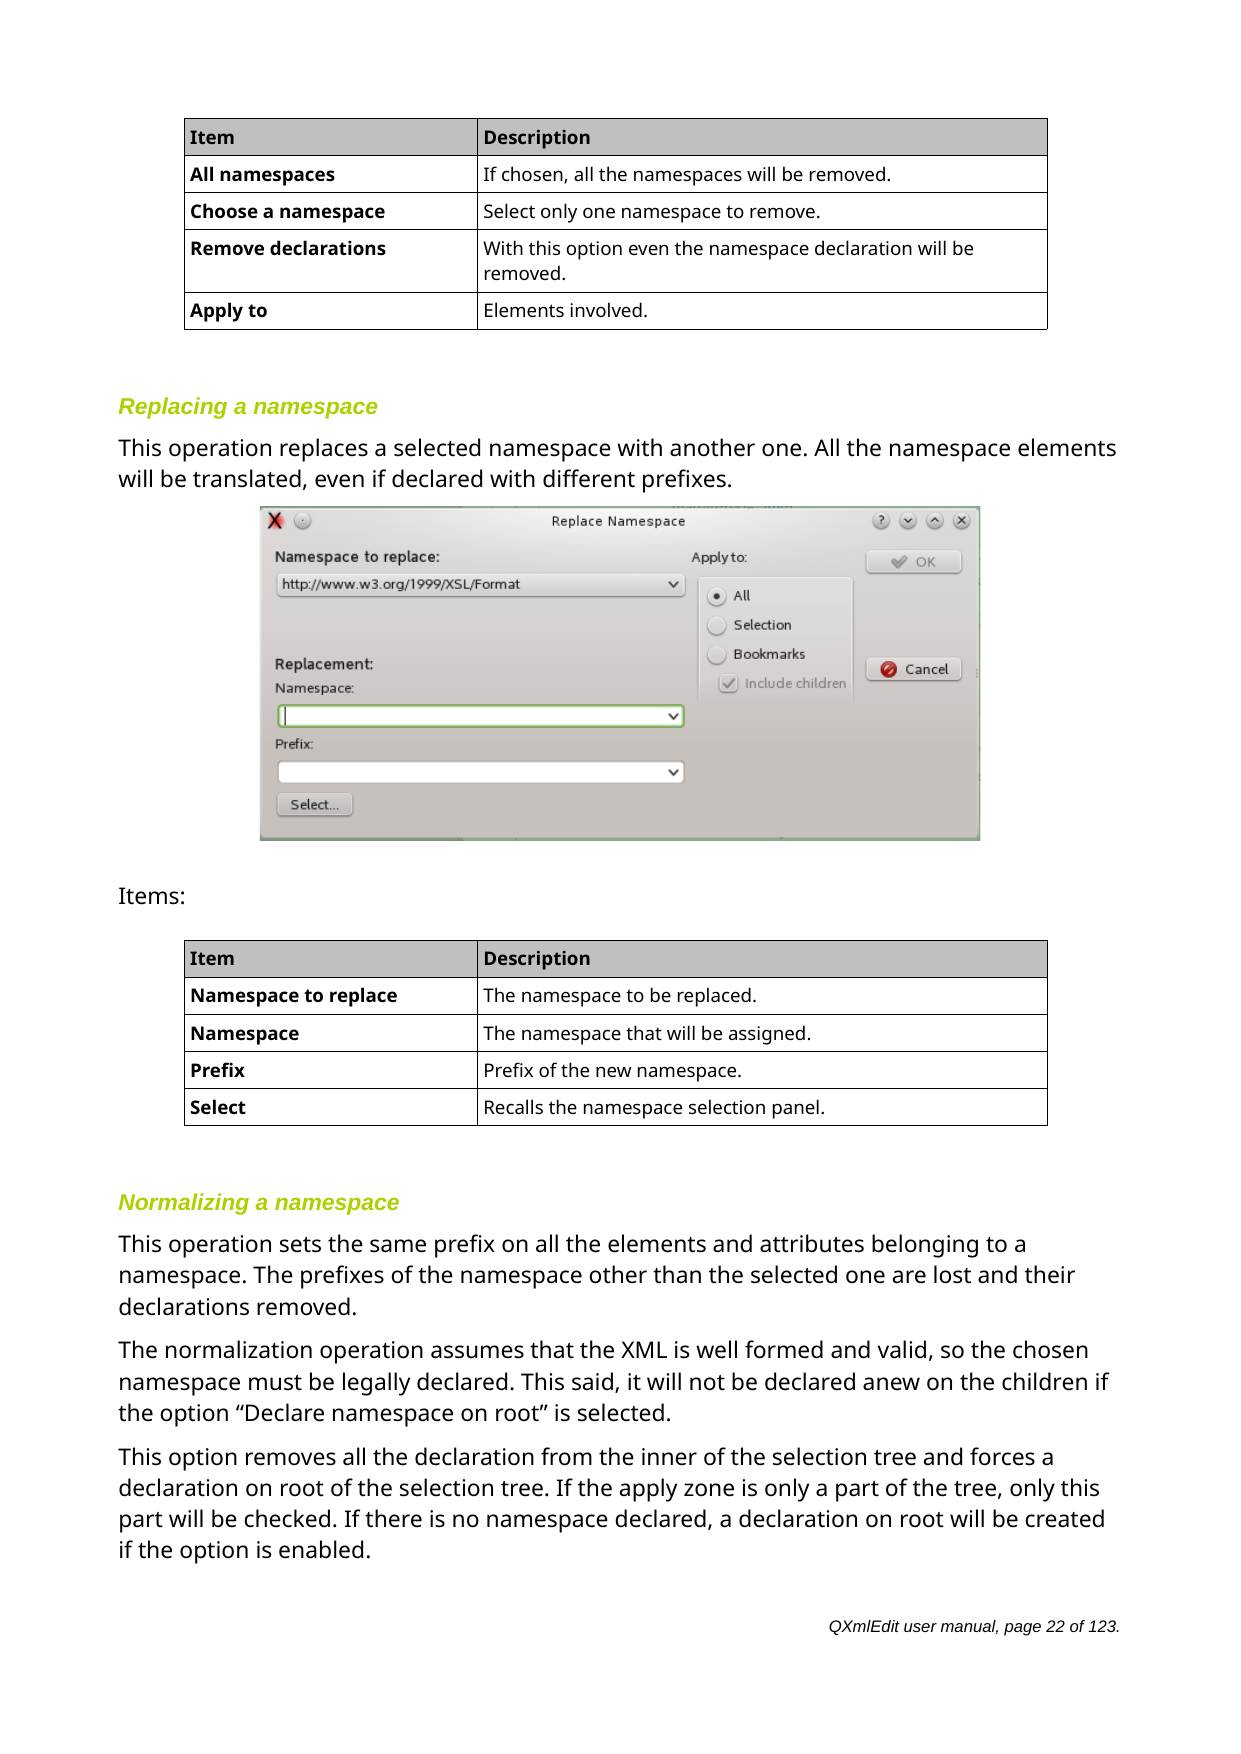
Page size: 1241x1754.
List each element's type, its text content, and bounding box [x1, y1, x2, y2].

table_cell Elements involved. [478, 293, 1047, 329]
text The normalization operation assumes that the XML is well formed and valid, so the chosen namespace must be legally declared. This said, it will not be declared anew on the children if the option “Declare namespace on root” is selected. [118, 1334, 1122, 1428]
table_cell Select only one namespace to remove. [478, 193, 1047, 229]
table_header Item [185, 941, 477, 977]
table_cell Namespace [185, 1015, 477, 1051]
table_header Item [185, 119, 477, 155]
table_cell Prefix [185, 1052, 477, 1088]
text This operation sets the same prefix on all the elements and attributes belonging to a namespace. The prefixes of the namespace other than the selected one are lost and their declarations removed. [118, 1228, 1122, 1322]
table_cell Remove declarations [185, 230, 477, 292]
table_header Description [478, 119, 1047, 155]
table_cell Namespace to replace [185, 978, 477, 1014]
table_cell Recalls the namespace selection panel. [478, 1089, 1047, 1125]
table_cell Apply to [185, 293, 477, 329]
table_cell Prefix of the new namespace. [478, 1052, 1047, 1088]
table_cell The namespace to be replaced. [478, 978, 1047, 1014]
picture [259, 506, 981, 841]
text Items: [118, 880, 1122, 911]
text This option removes all the declaration from the inner of the selection tree and forces a declaration on root of the selection tree. If the apply zone is only a part of the tree, only this part will be checked. If there is no namespace declared, a declaration on root will be created if the option is enabled. [118, 1441, 1122, 1566]
table_cell Select [185, 1089, 477, 1125]
subtitle Normalizing a namespace [118, 1189, 1122, 1216]
table_header Description [478, 941, 1047, 977]
table_cell All namespaces [185, 156, 477, 192]
table_cell The namespace that will be assigned. [478, 1015, 1047, 1051]
subtitle Replacing a namespace [118, 393, 1122, 419]
table_cell With this option even the namespace declaration will be removed. [478, 230, 1047, 292]
table_cell If chosen, all the namespaces will be removed. [478, 156, 1047, 192]
table_cell Choose a namespace [185, 193, 477, 229]
text This operation replaces a selected namespace with another one. All the namespace elements will be translated, even if declared with different prefixes. [118, 432, 1122, 494]
